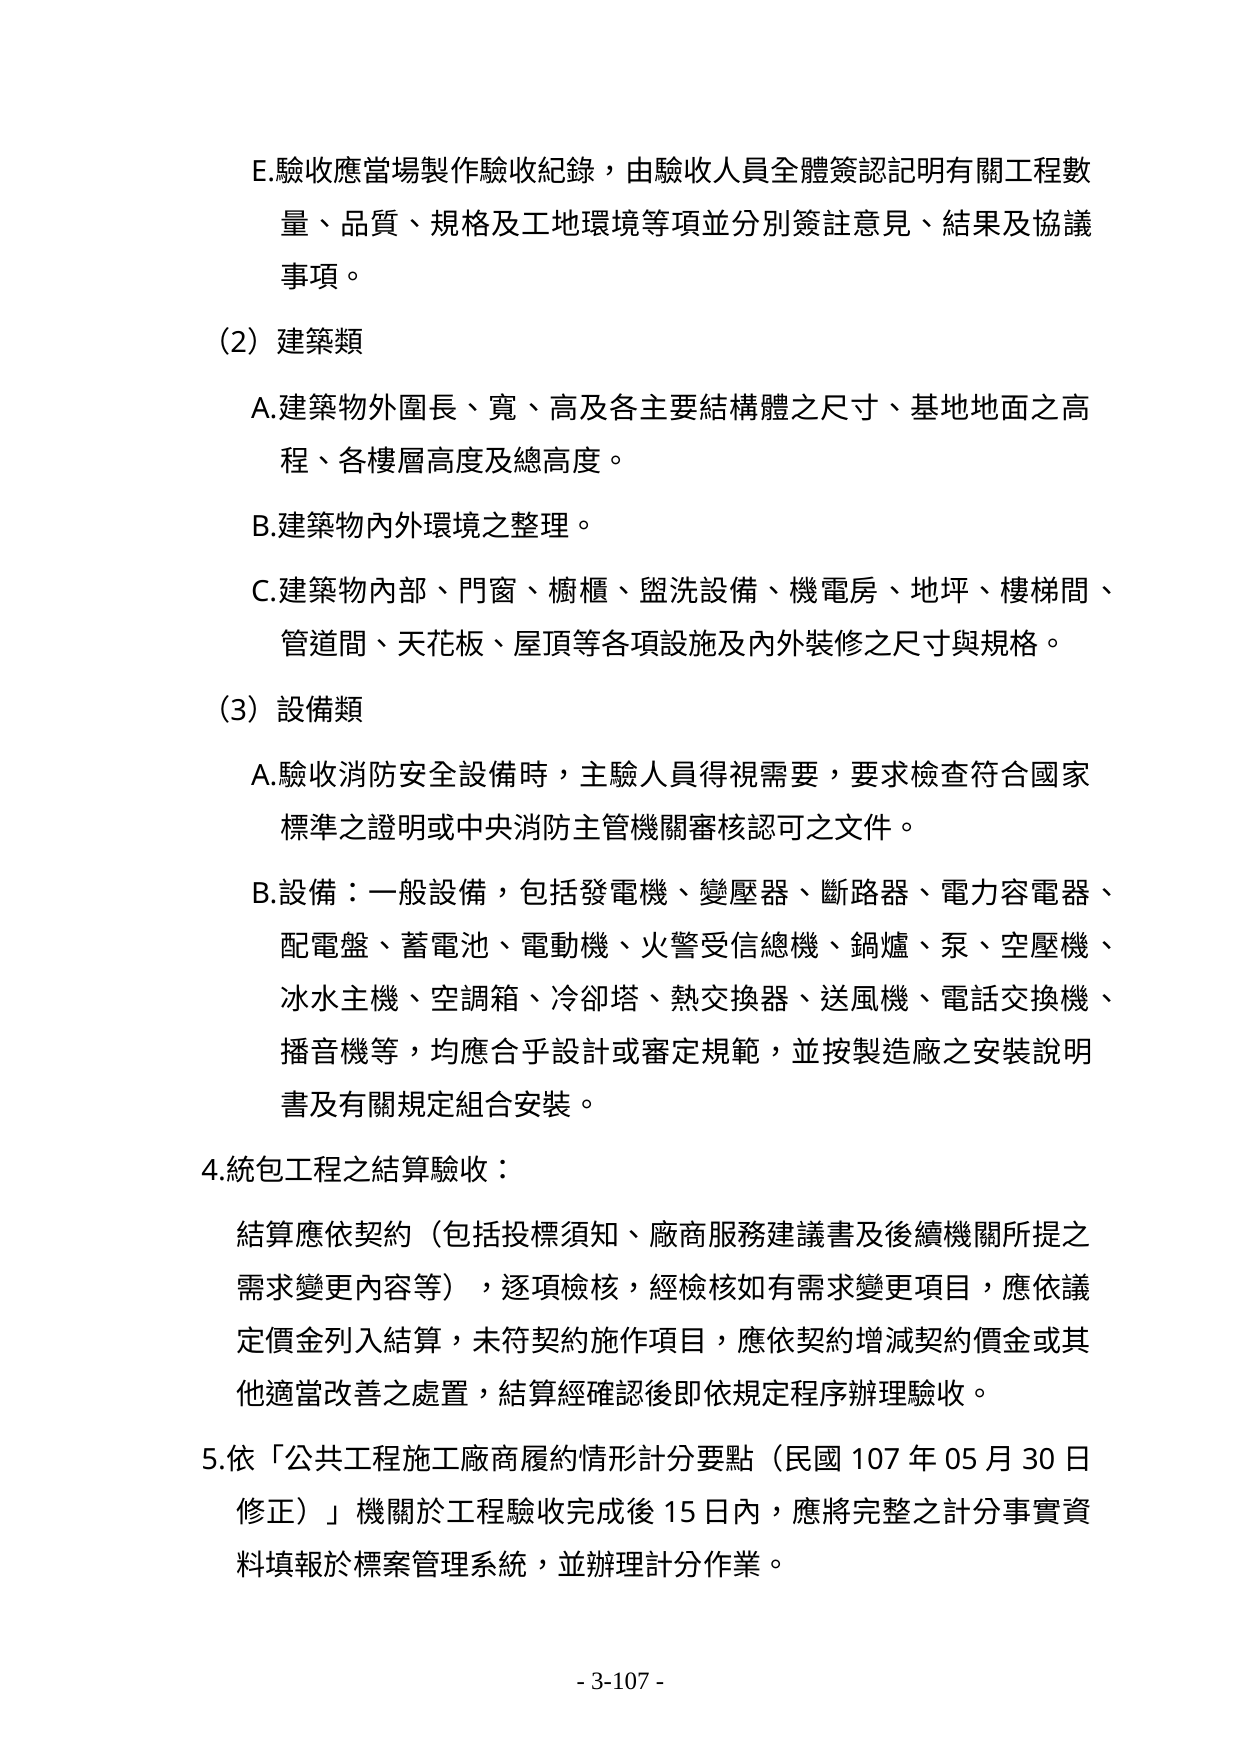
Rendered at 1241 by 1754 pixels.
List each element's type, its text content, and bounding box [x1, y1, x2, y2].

text C.建築物內部、門窗、櫥櫃、盥洗設備、機電房、地坪、樓梯間、管道間、天花板、屋頂等各項設施及內外裝修之尺寸與規格。 [251, 568, 1092, 663]
text A.建築物外圍長、寬、高及各主要結構體之尺寸、基地地面之高程、各樓層高度及總高度。 [251, 384, 1092, 479]
text E.驗收應當場製作驗收紀錄，由驗收人員全體簽認記明有關工程數量、品質、規格及工地環境等項並分別簽註意見、結果及協議事項。 [251, 148, 1092, 296]
text B.設備：一般設備，包括發電機、變壓器、斷路器、電力容電器、配電盤、蓄電池、電動機、火警受信總機、鍋爐、泵、空壓機、冰水主機、空調箱、冷卻塔、熱交換器、送風機、電話交換機、播音機等，均應合乎設計或審定規範，並按製造廠之安裝說明書及有關規定組合安裝。 [251, 870, 1092, 1123]
text （3）設備類 [201, 686, 1092, 728]
text 4.統包工程之結算驗收： [201, 1146, 1092, 1189]
text B.建築物內外環境之整理。 [251, 502, 1092, 545]
text （2）建築類 [201, 319, 1092, 361]
text 結算應依契約（包括投標須知、廠商服務建議書及後續機關所提之需求變更內容等），逐項檢核，經檢核如有需求變更項目，應依議定價金列入結算，未符契約施作項目，應依契約增減契約價金或其他適當改善之處置，結算經確認後即依規定程序辦理驗收。 [236, 1212, 1092, 1412]
text 5.依「公共工程施工廠商履約情形計分要點（民國 107 年 05 月 30 日修正）」機關於工程驗收完成後15日內，應將完整之計分事實資料填報於標案管理系統，並辦理計分作業。 [201, 1436, 1092, 1584]
text A.驗收消防安全設備時，主驗人員得視需要，要求檢查符合國家標準之證明或中央消防主管機關審核認可之文件。 [251, 751, 1092, 847]
